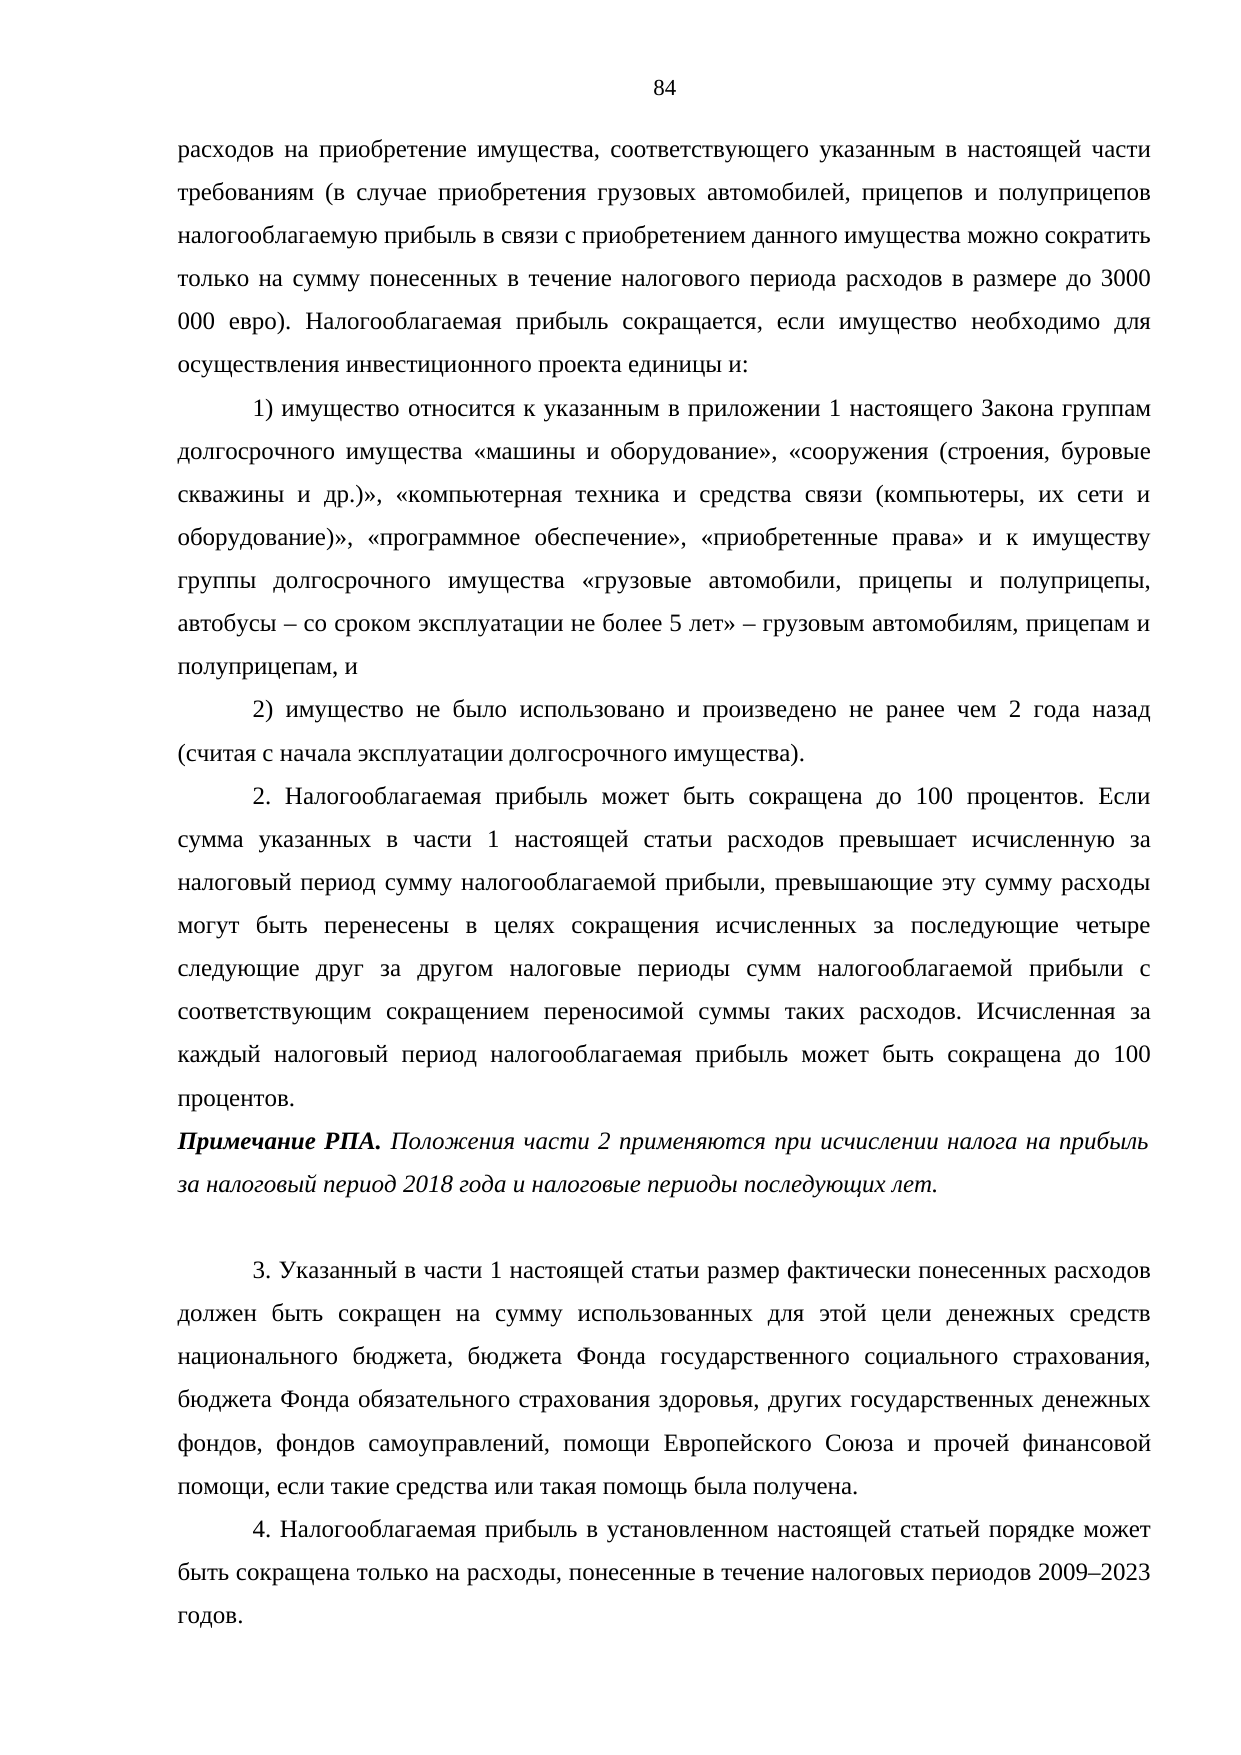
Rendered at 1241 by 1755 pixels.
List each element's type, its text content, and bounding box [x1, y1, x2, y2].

text 2. Налогооблагаемая прибыль может быть сокращена до 100 процентов. Если сумма указанных в части 1 настоящей статьи расходов превышает исчисленную за налоговый период сумму налогооблагаемой прибыли, превышающие эту сумму расходы могут быть перенесены в целях сокращения исчисленных за последующие четыре следующие друг за другом налоговые периоды сумм налогооблагаемой прибыли с соответствующим сокращением переносимой суммы таких расходов. Исчисленная за каждый налоговый период налогооблагаемая прибыль может быть сокращена до 100 процентов. [177, 781, 1152, 1111]
text расходов на приобретение имущества, соответствующего указанным в настоящей части требованиям (в случае приобретения грузовых автомобилей, прицепов и полуприцепов налогооблагаемую прибыль в связи с приобретением данного имущества можно сократить только на сумму понесенных в течение налогового периода расходов в размере до 3000 000 евро). Налогооблагаемая прибыль сокращается, если имущество необходимо для осуществления инвестиционного проекта единицы и: [177, 134, 1152, 378]
text Примечание РПА. Положения части 2 применяются при исчислении налога на прибыль за налоговый период 2018 года и налоговые периоды последующих лет. [177, 1126, 1152, 1198]
text 3. Указанный в части 1 настоящей статьи размер фактически понесенных расходов должен быть сокращен на сумму использованных для этой цели денежных средств национального бюджета, бюджета Фонда государственного социального страхования, бюджета Фонда обязательного страхования здоровья, других государственных денежных фондов, фондов самоуправлений, помощи Европейского Союза и прочей финансовой помощи, если такие средства или такая помощь была получена. [177, 1255, 1152, 1499]
text 4. Налогооблагаемая прибыль в установленном настоящей статьей порядке может быть сокращена только на расходы, понесенные в течение налоговых периодов 2009–2023 годов. [177, 1514, 1152, 1629]
text 1) имущество относится к указанным в приложении 1 настоящего Закона группам долгосрочного имущества «машины и оборудование», «сооружения (строения, буровые скважины и др.)», «компьютерная техника и средства связи (компьютеры, их сети и оборудование)», «программное обеспечение», «приобретенные права» и к имуществу группы долгосрочного имущества «грузовые автомобили, прицепы и полуприцепы, автобусы – со сроком эксплуатации не более 5 лет» – грузовым автомобилям, прицепам и полуприцепам, и [177, 393, 1152, 680]
text 2) имущество не было использовано и произведено не ранее чем 2 года назад (считая с начала эксплуатации долгосрочного имущества). [177, 694, 1152, 766]
